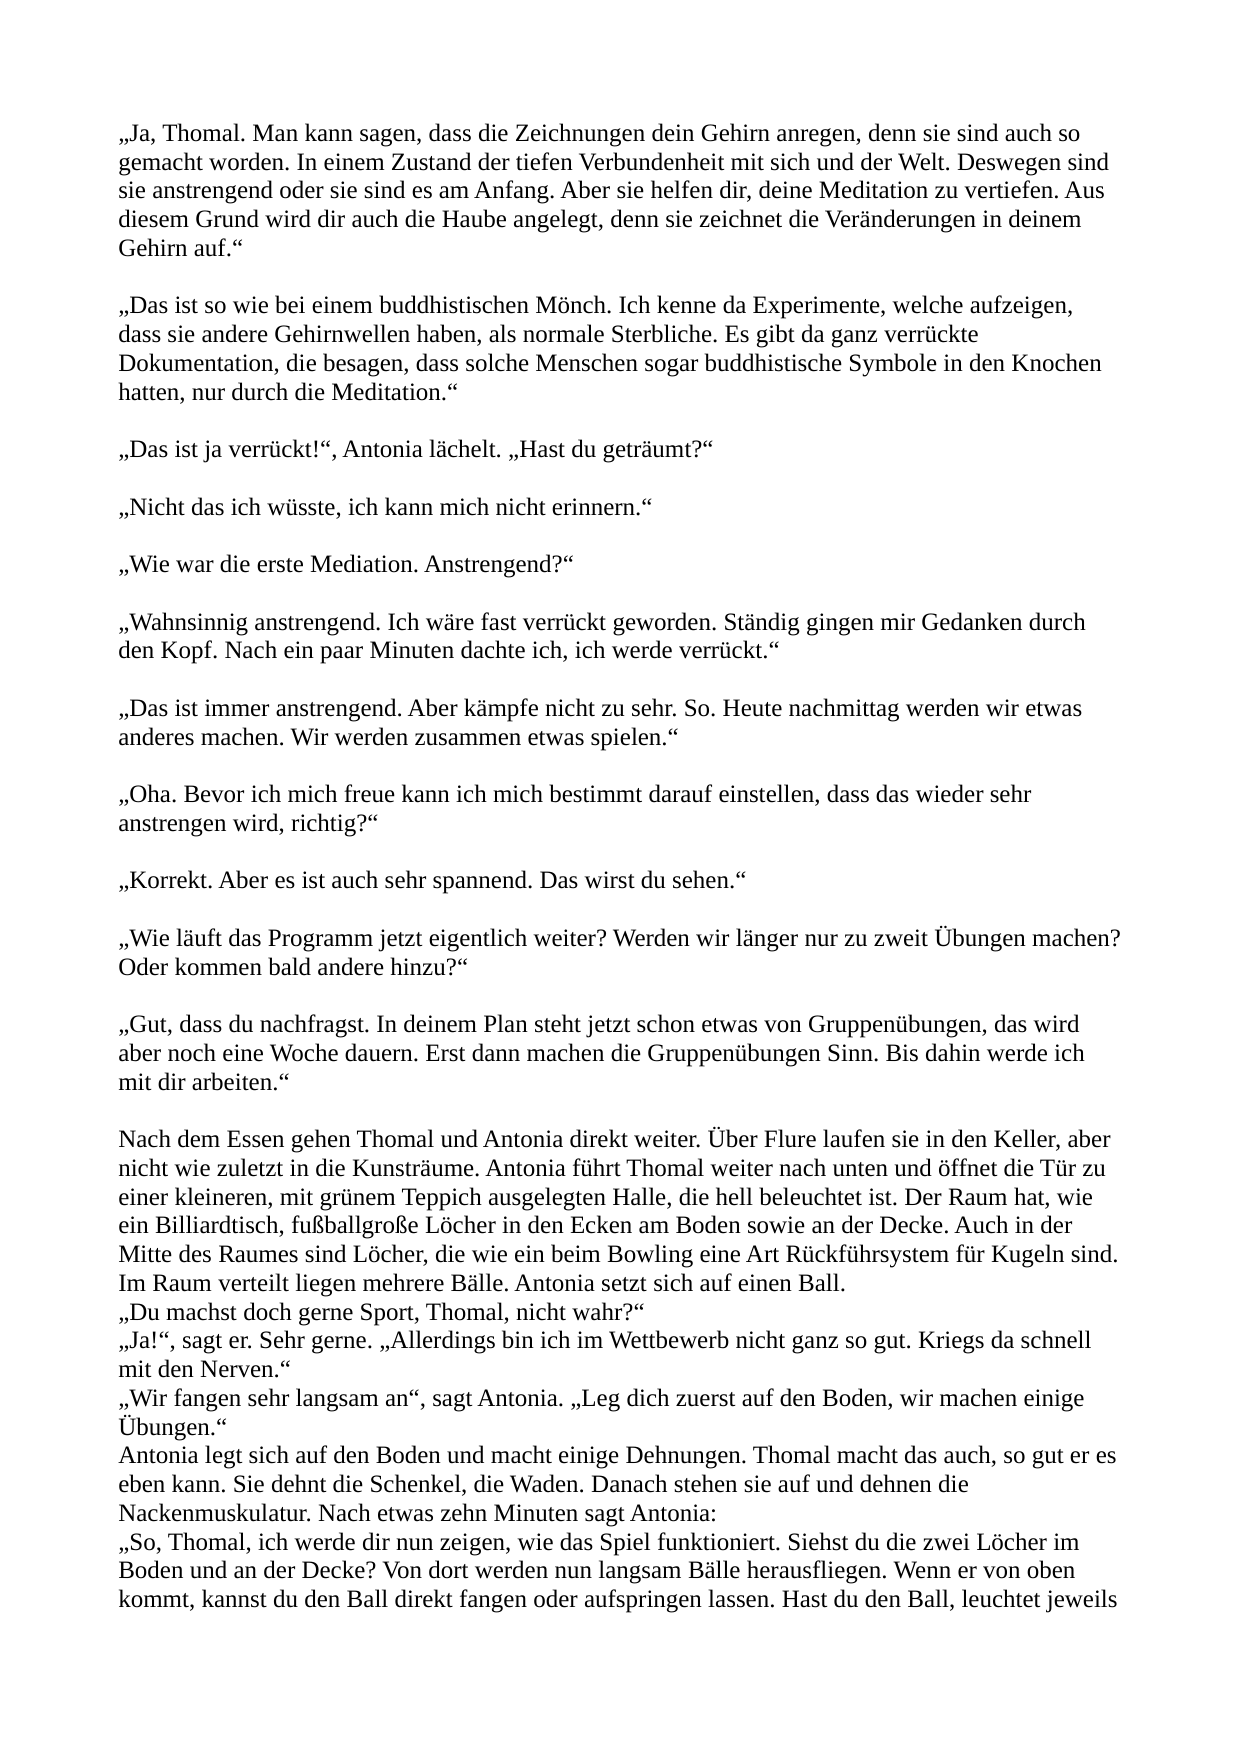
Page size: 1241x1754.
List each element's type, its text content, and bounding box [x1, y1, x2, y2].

text „Du machst doch gerne Sport, Thomal, nicht wahr?“ [118, 1297, 1122, 1326]
text „Ja!“, sagt er. Sehr gerne. „Allerdings bin ich im Wettbewerb nicht ganz so gut. Kriegs da schnell mit den Nerven.“ [118, 1326, 1122, 1383]
text „Wir fangen sehr langsam an“, sagt Antonia. „Leg dich zuerst auf den Boden, wir machen einige Übungen.“ [118, 1383, 1122, 1441]
text Nach dem Essen gehen Thomal und Antonia direkt weiter. Über Flure laufen sie in den Keller, aber nicht wie zuletzt in die Kunsträume. Antonia führt Thomal weiter nach unten und öffnet die Tür zu einer kleineren, mit grünem Teppich ausgelegten Halle, die hell beleuchtet ist. Der Raum hat, wie ein Billiardtisch, fußballgroße Löcher in den Ecken am Boden sowie an der Decke. Auch in der Mitte des Raumes sind Löcher, die wie ein beim Bowling eine Art Rückführsystem für Kugeln sind. Im Raum verteilt liegen mehrere Bälle. Antonia setzt sich auf einen Ball. [118, 1124, 1122, 1297]
text „Korrekt. Aber es ist auch sehr spannend. Das wirst du sehen.“ [118, 866, 1122, 894]
text „Das ist so wie bei einem buddhistischen Mönch. Ich kenne da Experimente, welche aufzeigen, dass sie andere Gehirnwellen haben, als normale Sterbliche. Es gibt da ganz verrückte Dokumentation, die besagen, dass solche Menschen sogar buddhistische Symbole in den Knochen hatten, nur durch die Meditation.“ [118, 291, 1122, 406]
text „Oha. Bevor ich mich freue kann ich mich bestimmt darauf einstellen, dass das wieder sehr anstrengen wird, richtig?“ [118, 779, 1122, 837]
text „Wahnsinnig anstrengend. Ich wäre fast verrückt geworden. Ständig gingen mir Gedanken durch den Kopf. Nach ein paar Minuten dachte ich, ich werde verrückt.“ [118, 607, 1122, 664]
text „Das ist ja verrückt!“, Antonia lächelt. „Hast du geträumt?“ [118, 434, 1122, 463]
text Antonia legt sich auf den Boden und macht einige Dehnungen. Thomal macht das auch, so gut er es eben kann. Sie dehnt die Schenkel, die Waden. Danach stehen sie auf und dehnen die Nackenmuskulatur. Nach etwas zehn Minuten sagt Antonia: [118, 1441, 1122, 1527]
text „Nicht das ich wüsste, ich kann mich nicht erinnern.“ [118, 492, 1122, 521]
text „Gut, dass du nachfragst. In deinem Plan steht jetzt schon etwas von Gruppenübungen, das wird aber noch eine Woche dauern. Erst dann machen die Gruppenübungen Sinn. Bis dahin werde ich mit dir arbeiten.“ [118, 1009, 1122, 1096]
text „Ja, Thomal. Man kann sagen, dass die Zeichnungen dein Gehirn anregen, denn sie sind auch so gemacht worden. In einem Zustand der tiefen Verbundenheit mit sich und der Welt. Deswegen sind sie anstrengend oder sie sind es am Anfang. Aber sie helfen dir, deine Meditation zu vertiefen. Aus diesem Grund wird dir auch die Haube angelegt, denn sie zeichnet die Veränderungen in deinem Gehirn auf.“ [118, 118, 1122, 262]
text „Wie war die erste Mediation. Anstrengend?“ [118, 549, 1122, 578]
text „So, Thomal, ich werde dir nun zeigen, wie das Spiel funktioniert. Siehst du die zwei Löcher im Boden und an der Decke? Von dort werden nun langsam Bälle herausfliegen. Wenn er von oben kommt, kannst du den Ball direkt fangen oder aufspringen lassen. Hast du den Ball, leuchtet jeweils [118, 1527, 1122, 1613]
text „Das ist immer anstrengend. Aber kämpfe nicht zu sehr. So. Heute nachmittag werden wir etwas anderes machen. Wir werden zusammen etwas spielen.“ [118, 693, 1122, 751]
text „Wie läuft das Programm jetzt eigentlich weiter? Werden wir länger nur zu zweit Übungen machen? Oder kommen bald andere hinzu?“ [118, 923, 1122, 981]
